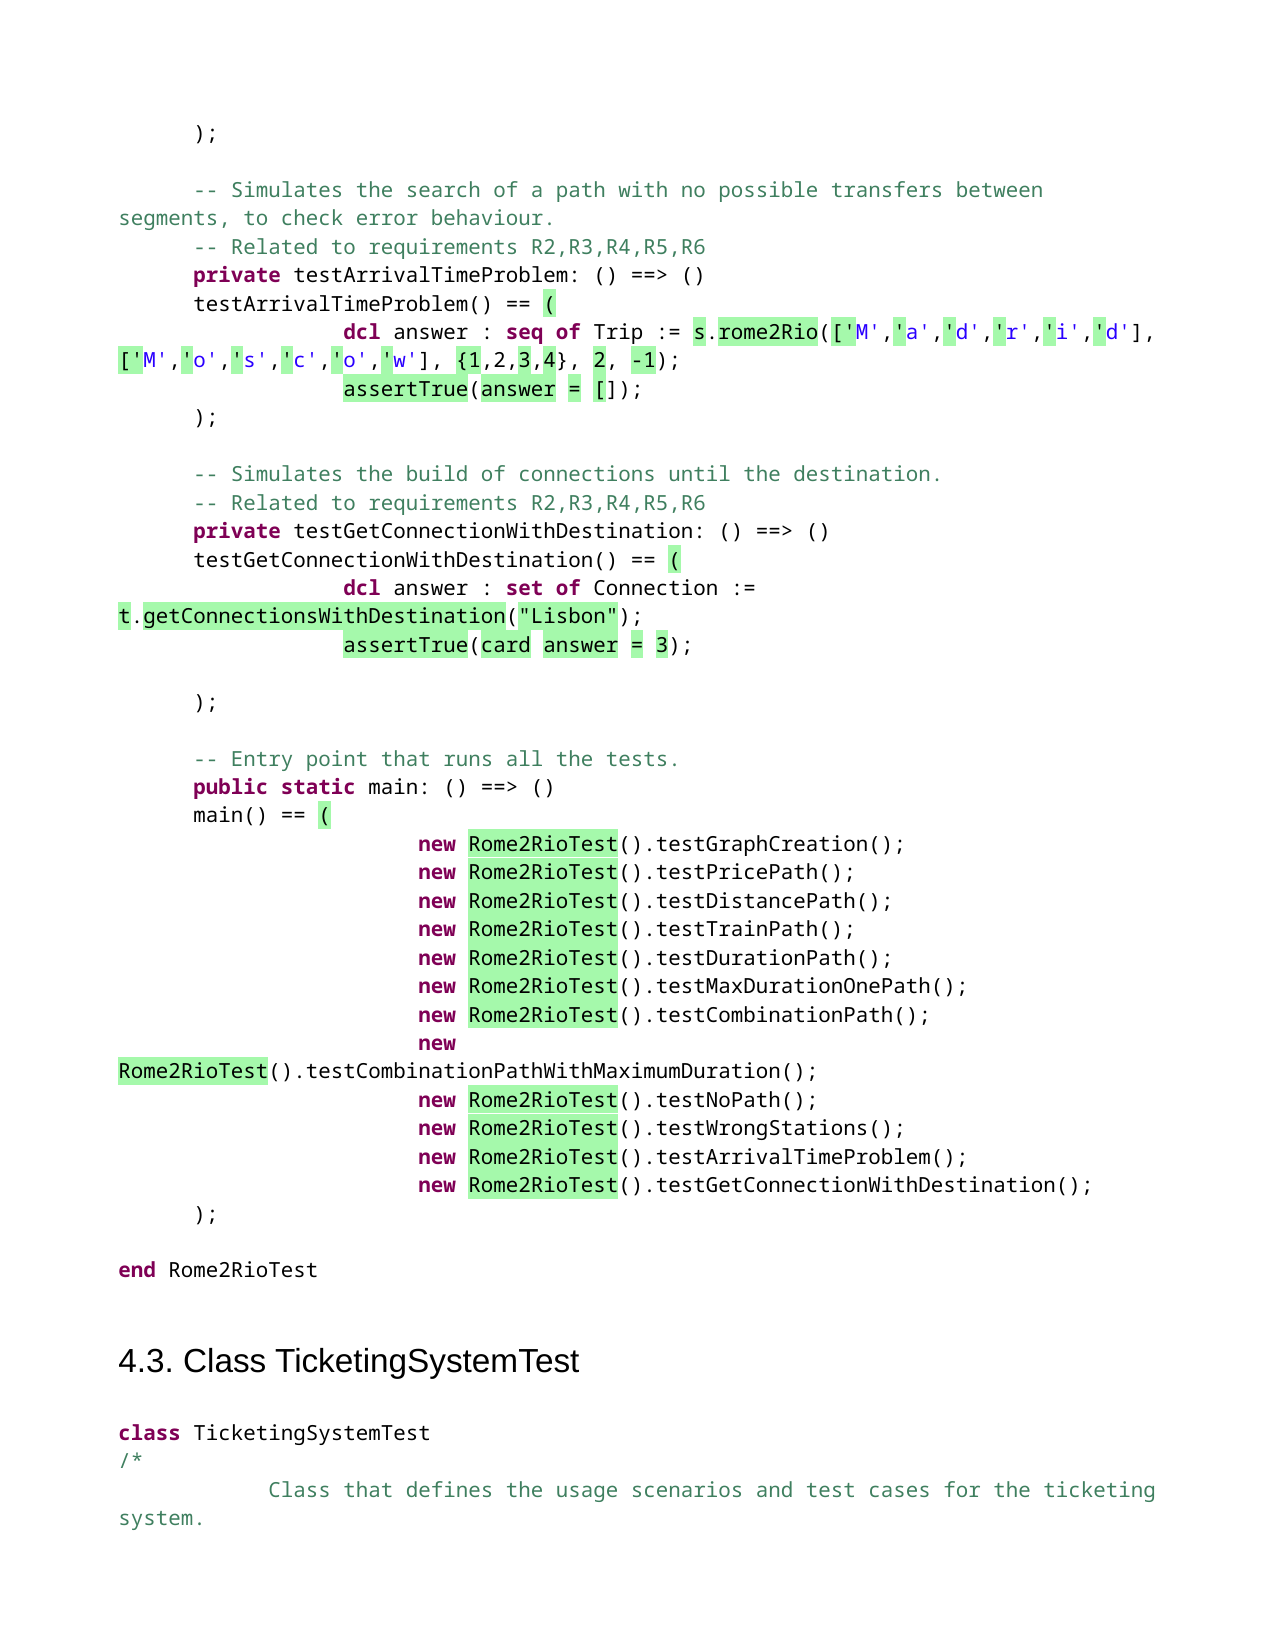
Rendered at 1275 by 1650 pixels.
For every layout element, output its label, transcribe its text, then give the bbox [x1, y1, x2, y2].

text assertTrue(answer = []); [118, 374, 1157, 402]
text new Rome2RioTest().testWrongStations(); [118, 1113, 1157, 1142]
text ); [118, 402, 1157, 431]
text new Rome2RioTest().testCombinationPath(); [118, 1000, 1157, 1028]
text ); [118, 1199, 1157, 1227]
text new Rome2RioTest().testTrainPath(); [118, 914, 1157, 943]
text -- Related to requirements R2,R3,R4,R5,R6 [118, 232, 1157, 260]
text new Rome2RioTest().testNoPath(); [118, 1085, 1157, 1113]
text new Rome2RioTest().testDistancePath(); [118, 886, 1157, 914]
text -- Entry point that runs all the tests. [118, 744, 1157, 772]
text public static main: () ==> () [118, 772, 1157, 801]
text /* [118, 1446, 1157, 1475]
text testGetConnectionWithDestination() == ( [118, 545, 1157, 573]
text new Rome2RioTest().testDurationPath(); [118, 943, 1157, 971]
text new Rome2RioTest().testArrivalTimeProblem(); [118, 1142, 1157, 1170]
text assertTrue(card answer = 3); [118, 630, 1157, 658]
text class TicketingSystemTest [118, 1418, 1157, 1446]
text 4.3. Class TicketingSystemTest [118, 1341, 1157, 1379]
text testArrivalTimeProblem() == ( [118, 289, 1157, 317]
text private testGetConnectionWithDestination: () ==> () [118, 516, 1157, 545]
text new Rome2RioTest().testGetConnectionWithDestination(); [118, 1170, 1157, 1199]
text -- Simulates the search of a path with no possible transfers between segments, to check error behaviour. [118, 175, 1157, 232]
text ); [118, 687, 1157, 715]
text new Rome2RioTest().testGraphCreation(); [118, 829, 1157, 857]
text ); [118, 118, 1157, 147]
text private testArrivalTimeProblem: () ==> () [118, 260, 1157, 289]
text dcl answer : set of Connection := t.getConnectionsWithDestination("Lisbon"); [118, 573, 1157, 630]
text main() == ( [118, 801, 1157, 829]
text dcl answer : seq of Trip := s.rome2Rio(['M','a','d','r','i','d'], ['M','o','s','c','o','w'], {1,2,3,4}, 2, -1); [118, 317, 1157, 374]
text Class that defines the usage scenarios and test cases for the ticketing system. [118, 1475, 1157, 1532]
text -- Simulates the build of connections until the destination. [118, 459, 1157, 488]
text end Rome2RioTest [118, 1256, 1157, 1284]
text new Rome2RioTest().testMaxDurationOnePath(); [118, 971, 1157, 1000]
text new Rome2RioTest().testPricePath(); [118, 857, 1157, 886]
text -- Related to requirements R2,R3,R4,R5,R6 [118, 488, 1157, 516]
text new Rome2RioTest().testCombinationPathWithMaximumDuration(); [118, 1028, 1157, 1085]
